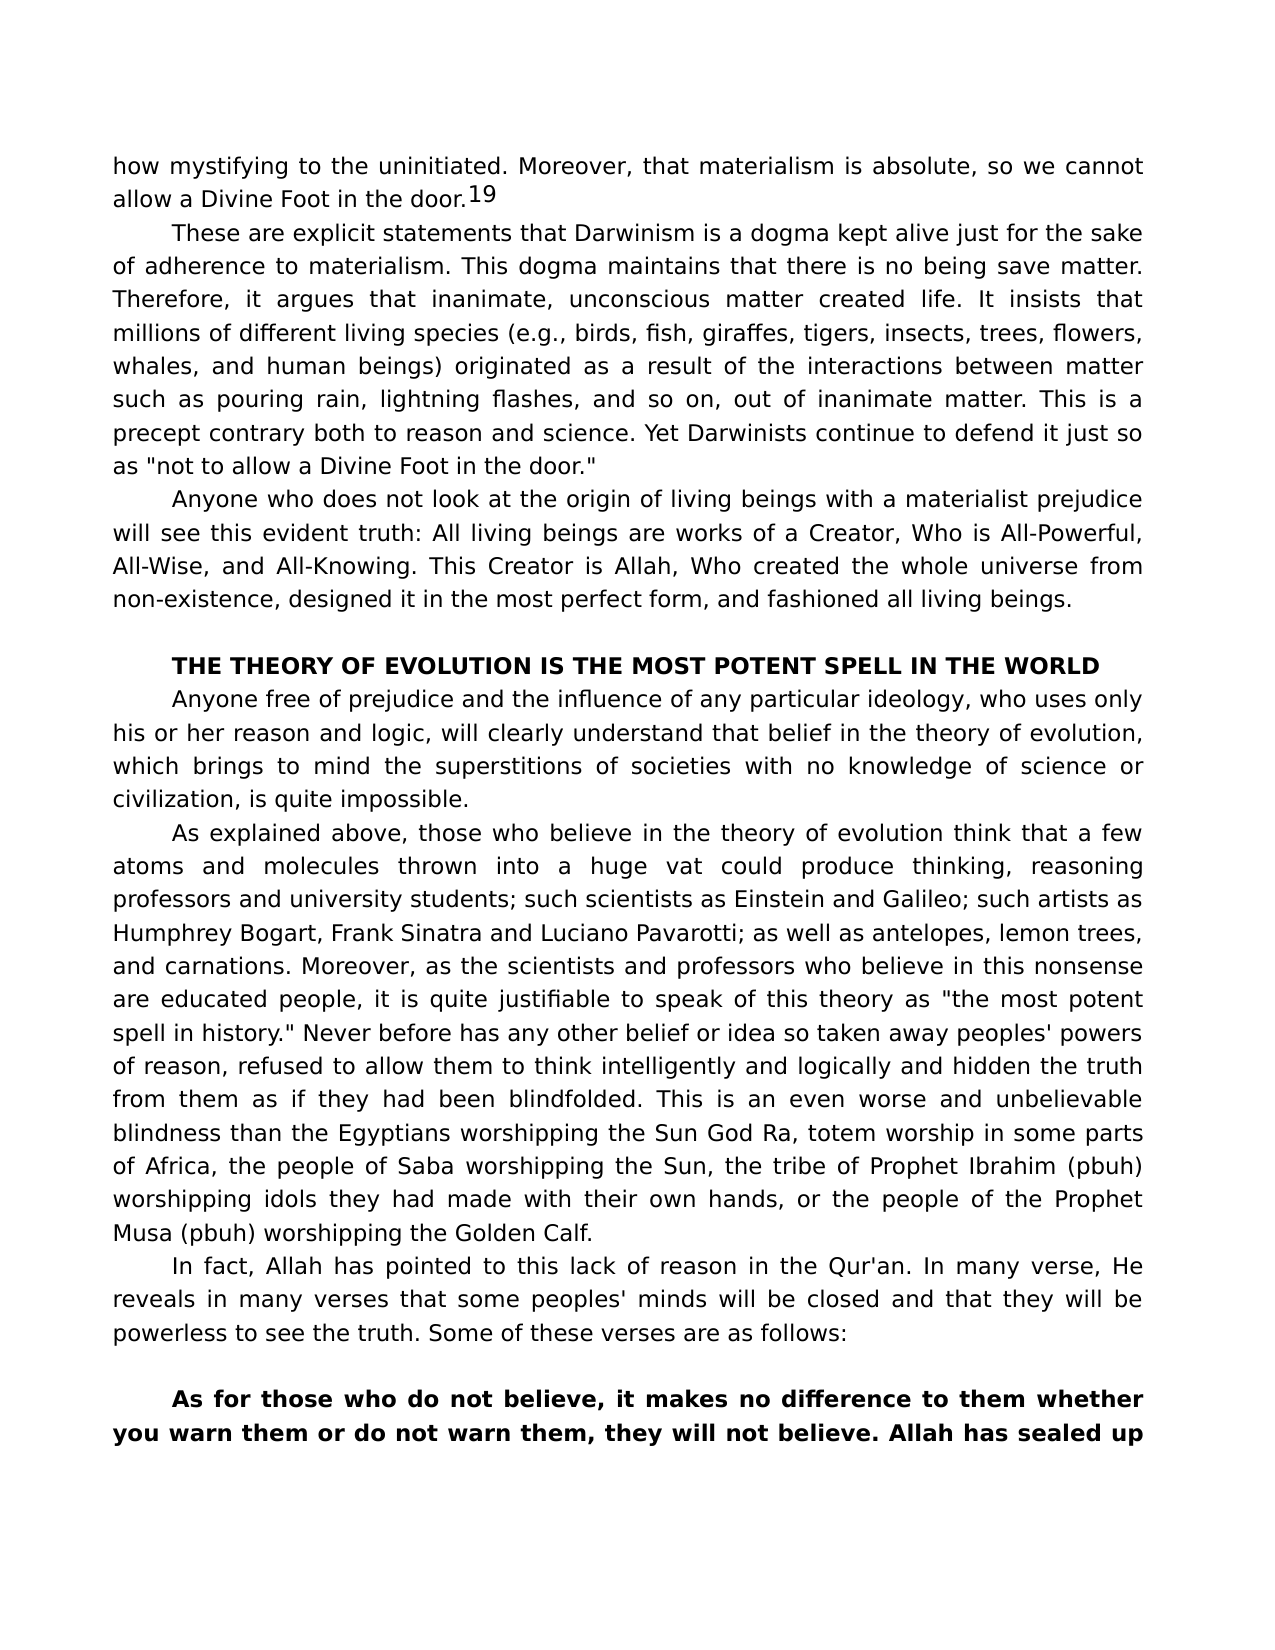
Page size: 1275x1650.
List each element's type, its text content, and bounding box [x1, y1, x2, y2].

text THE THEORY OF EVOLUTION IS THE MOST POTENT SPELL IN THE WORLD [112, 648, 1145, 681]
text As for those who do not believe, it makes no difference to them whether you warn them or do not warn them, they will not believe. Allah has sealed up [112, 1381, 1145, 1448]
text Anyone who does not look at the origin of living beings with a materialist prejudice will see this evident truth: All living beings are works of a Creator, Who is All-Powerful, All-Wise, and All-Knowing. This Creator is Allah, Who created the whole universe from non-existence, designed it in the most perfect form, and fashioned all living beings. [112, 481, 1145, 614]
text how mystifying to the uninitiated. Moreover, that materialism is absolute, so we cannot allow a Divine Foot in the door.19 [112, 148, 1145, 214]
text In fact, Allah has pointed to this lack of reason in the Qur'an. In many verse, He reveals in many verses that some peoples' minds will be closed and that they will be powerless to see the truth. Some of these verses are as follows: [112, 1248, 1145, 1348]
text These are explicit statements that Darwinism is a dogma kept alive just for the sake of adherence to materialism. This dogma maintains that there is no being save matter. Therefore, it argues that inanimate, unconscious matter created life. It insists that millions of different living species (e.g., birds, fish, giraffes, tigers, insects, trees, flowers, whales, and human beings) originated as a result of the interactions between matter such as pouring rain, lightning flashes, and so on, out of inanimate matter. This is a precept contrary both to reason and science. Yet Darwinists continue to defend it just so as "not to allow a Divine Foot in the door." [112, 214, 1145, 481]
text As explained above, those who believe in the theory of evolution think that a few atoms and molecules thrown into a huge vat could produce thinking, reasoning professors and university students; such scientists as Einstein and Galileo; such artists as Humphrey Bogart, Frank Sinatra and Luciano Pavarotti; as well as antelopes, lemon trees, and carnations. Moreover, as the scientists and professors who believe in this nonsense are educated people, it is quite justifiable to speak of this theory as "the most potent spell in history." Never before has any other belief or idea so taken away peoples' powers of reason, refused to allow them to think intelligently and logically and hidden the truth from them as if they had been blindfolded. This is an even worse and unbelievable blindness than the Egyptians worshipping the Sun God Ra, totem worship in some parts of Africa, the people of Saba worshipping the Sun, the tribe of Prophet Ibrahim (pbuh) worshipping idols they had made with their own hands, or the people of the Prophet Musa (pbuh) worshipping the Golden Calf. [112, 814, 1145, 1248]
text Anyone free of prejudice and the influence of any particular ideology, who uses only his or her reason and logic, will clearly understand that belief in the theory of evolution, which brings to mind the superstitions of societies with no knowledge of science or civilization, is quite impossible. [112, 681, 1145, 814]
